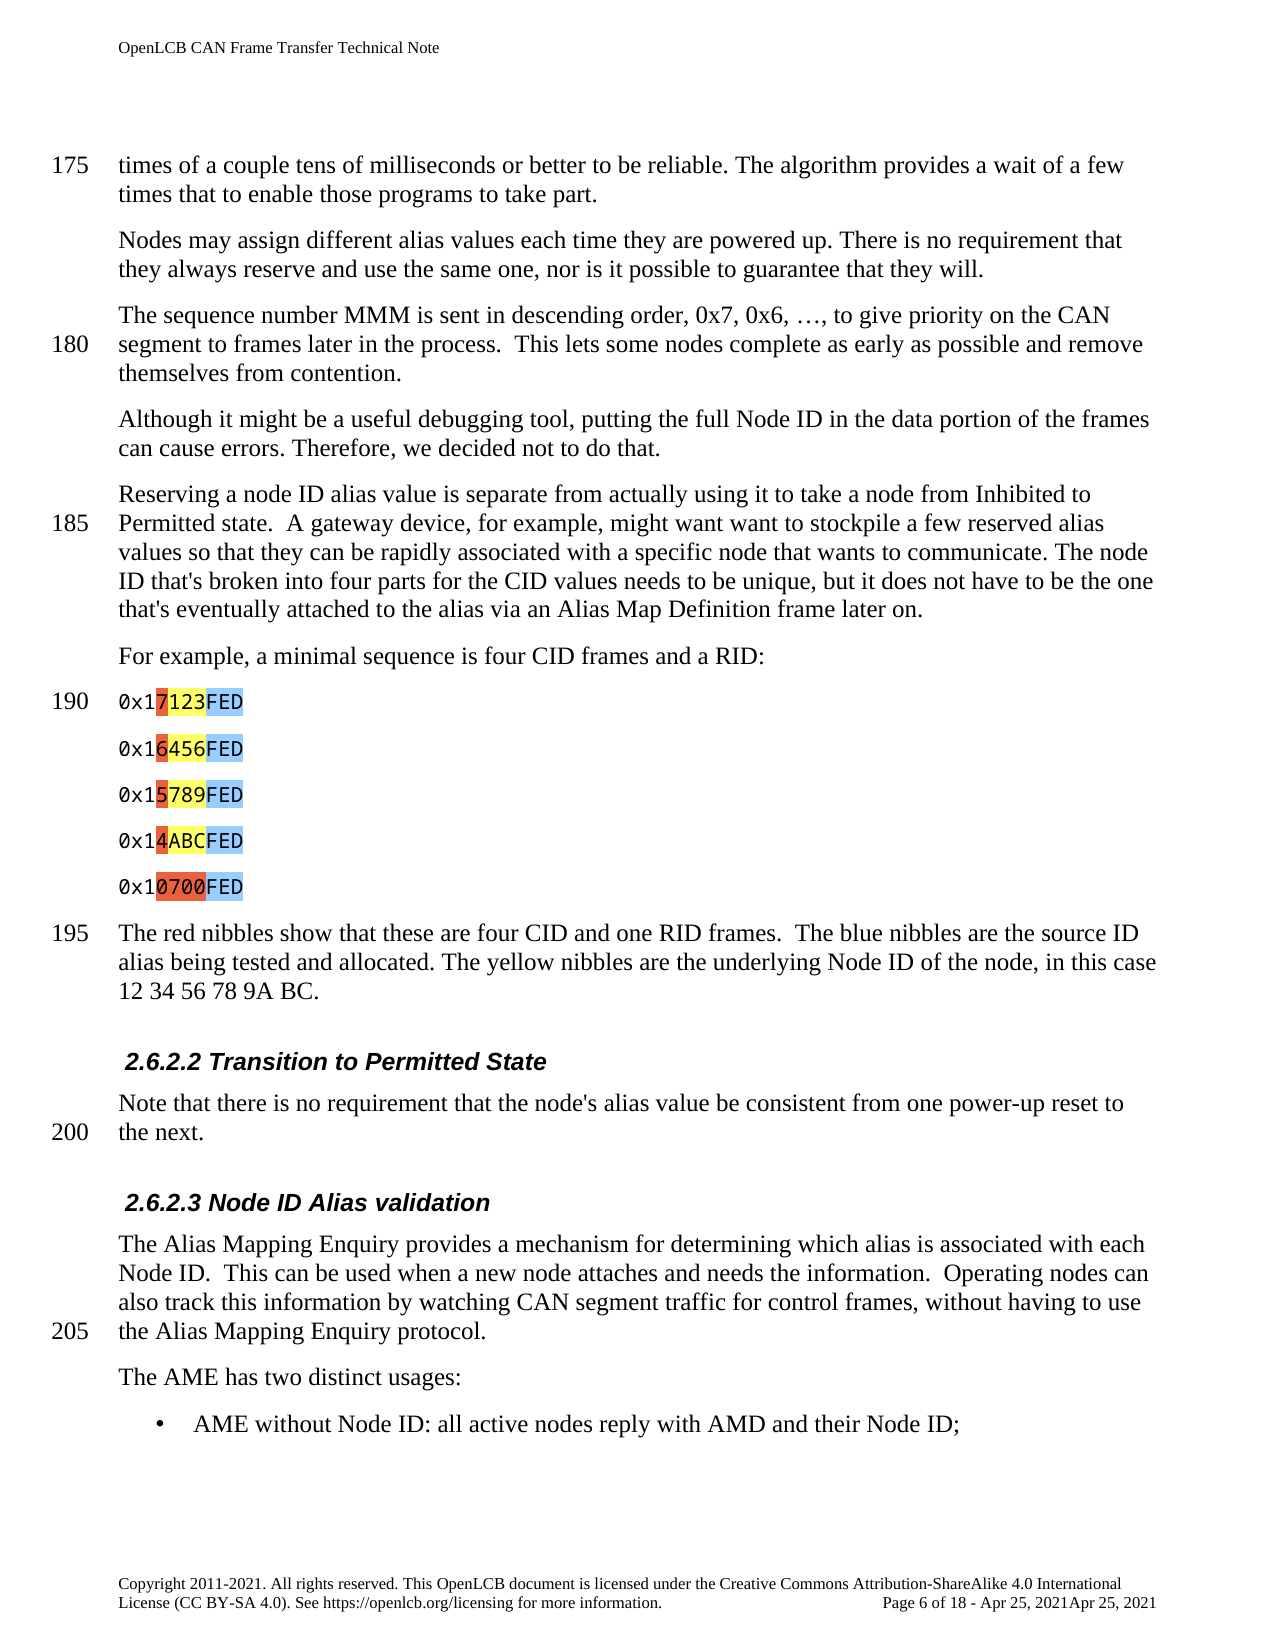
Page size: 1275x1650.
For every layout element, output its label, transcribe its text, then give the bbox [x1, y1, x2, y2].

text The Alias Mapping Enquiry provides a mechanism for determining which alias is associated with each Node ID. This can be used when a new node attaches and needs the information. Operating nodes can also track this information by watching CAN segment traffic for control frames, without having to use the Alias Mapping Enquiry protocol. [118, 1229, 1157, 1344]
text 0x14ABCFED [118, 826, 1157, 854]
subtitle Transition to Permitted State [118, 1047, 1157, 1076]
text times of a couple tens of milliseconds or better to be reliable. The algorithm provides a wait of a few times that to enable those programs to take part. [118, 150, 1157, 207]
text 0x17123FED [118, 687, 1157, 716]
subtitle Node ID Alias validation [118, 1188, 1157, 1217]
text 0x15789FED [118, 780, 1157, 808]
text Note that there is no requirement that the node's alias value be consistent from one power-up reset to the next. [118, 1088, 1157, 1146]
text Nodes may assign different alias values each time they are powered up. There is no requirement that they always reserve and use the same one, nor is it possible to guarantee that they will. [118, 225, 1157, 283]
list AME without Node ID: all active nodes reply with AMD and their Node ID; [156, 1409, 1157, 1437]
text 0x16456FED [118, 734, 1157, 762]
text For example, a minimal sequence is four CID frames and a RID: [118, 641, 1157, 670]
text 0x10700FED [118, 872, 1157, 901]
text The sequence number MMM is sent in descending order, 0x7, 0x6, …, to give priority on the CAN segment to frames later in the process. This lets some nodes complete as early as possible and remove themselves from contention. [118, 300, 1157, 387]
text Although it might be a useful debugging tool, putting the full Node ID in the data portion of the frames can cause errors. Therefore, we decided not to do that. [118, 404, 1157, 462]
text The red nibbles show that these are four CID and one RID frames. The blue nibbles are the source ID alias being tested and allocated. The yellow nibbles are the underlying Node ID of the node, in this case 12 34 56 78 9A BC. [118, 918, 1157, 1004]
text The AME has two distinct usages: [118, 1362, 1157, 1391]
text Reserving a node ID alias value is separate from actually using it to take a node from Inhibited to Permitted state. A gateway device, for example, might want want to stockpile a few reserved alias values so that they can be rapidly associated with a specific node that wants to communicate. The node ID that's broken into four parts for the CID values needs to be unique, but it does not have to be the one that's eventually attached to the alias via an Alias Map Definition frame later on. [118, 479, 1157, 623]
